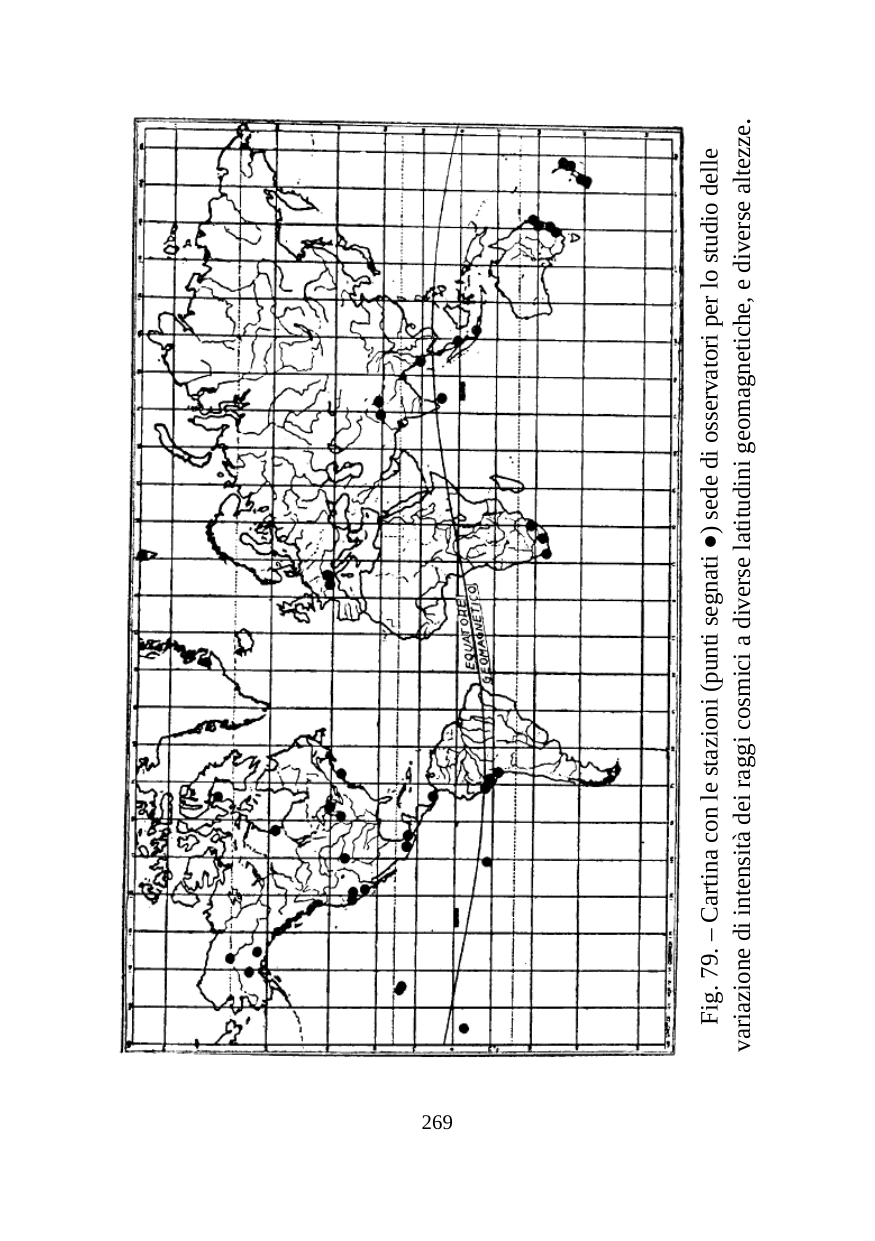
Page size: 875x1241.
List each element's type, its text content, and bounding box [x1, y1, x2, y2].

picture [113, 106, 687, 1066]
table_header [106, 106, 694, 1080]
table_header Fig. 79. – Cartina con le stazioni (punti segnati ●) sede di osservatori per lo studio delle variazione di intensità dei raggi cosmici a diverse latitudini geomagnetiche, e diverse altezze. [694, 106, 767, 1080]
